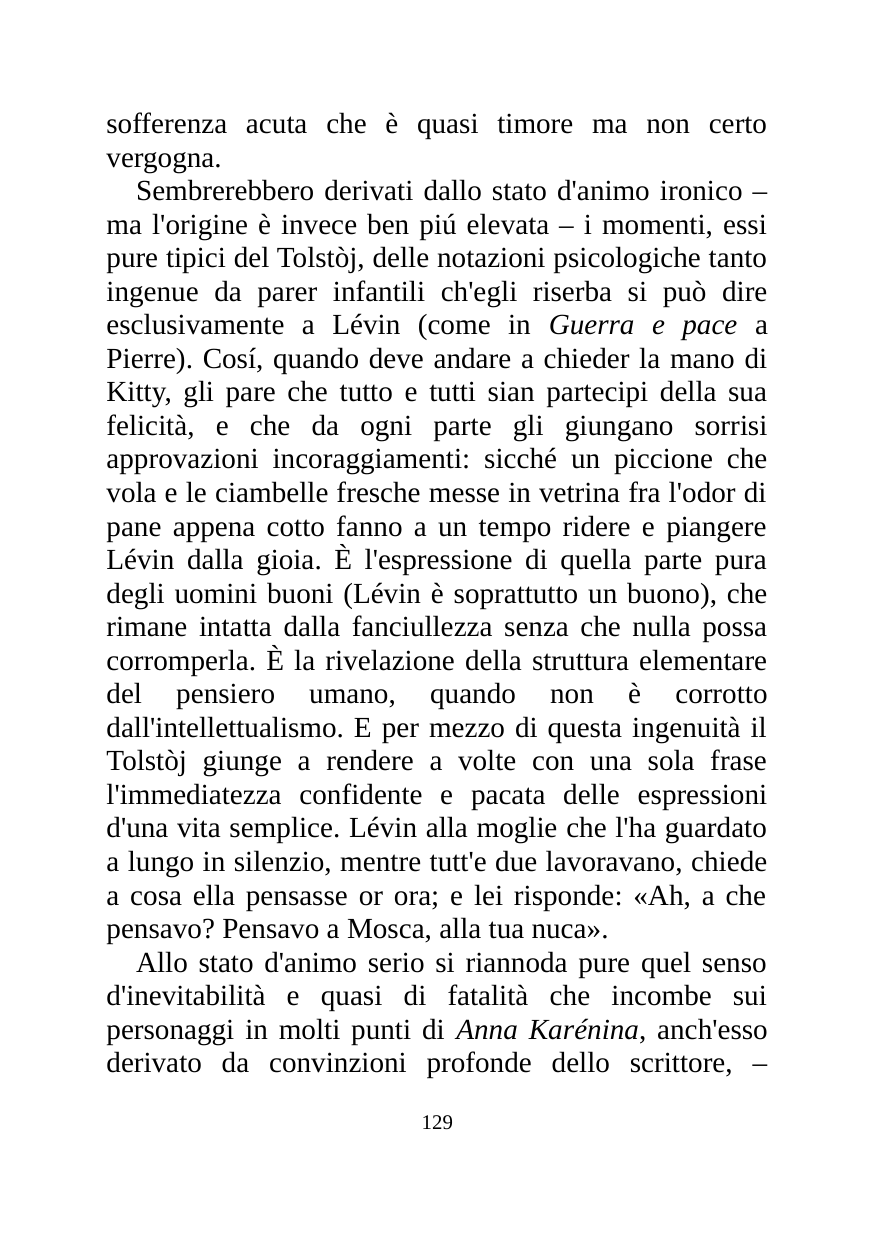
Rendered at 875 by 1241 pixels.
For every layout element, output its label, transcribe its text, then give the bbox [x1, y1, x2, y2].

text Sembrerebbero derivati dallo stato d'animo ironico – ma l'origine è invece ben piú elevata – i momenti, essi pure tipici del Tolstòj, delle notazioni psicologiche tanto ingenue da parer infantili ch'egli riserba si può dire esclusivamente a Lévin (come in Guerra e pace a Pierre). Cosí, quando deve andare a chieder la mano di Kitty, gli pare che tutto e tutti sian partecipi della sua felicità, e che da ogni parte gli giungano sorrisi approvazioni incoraggiamenti: sicché un piccione che vola e le ciambelle fresche messe in vetrina fra l'odor di pane appena cotto fanno a un tempo ridere e piangere Lévin dalla gioia. È l'espressione di quella parte pura degli uomini buoni (Lévin è soprattutto un buono), che rimane intatta dalla fanciullezza senza che nulla possa corromperla. È la rivelazione della struttura elementare del pensiero umano, quando non è corrotto dall'intellettualismo. E per mezzo di questa ingenuità il Tolstòj giunge a rendere a volte con una sola frase l'immediatezza confidente e pacata delle espressioni d'una vita semplice. Lévin alla moglie che l'ha guardato a lungo in silenzio, mentre tutt'e due lavoravano, chiede a cosa ella pensasse or ora; e lei risponde: «Ah, a che pensavo? Pensavo a Mosca, alla tua nuca». [106, 173, 768, 945]
text sofferenza acuta che è quasi timore ma non certo vergogna. [106, 106, 768, 173]
text Allo stato d'animo serio si riannoda pure quel senso d'inevitabilità e quasi di fatalità che incombe sui personaggi in molti punti di Anna Karénina, anch'esso derivato da convinzioni profonde dello scrittore, – [106, 945, 768, 1079]
